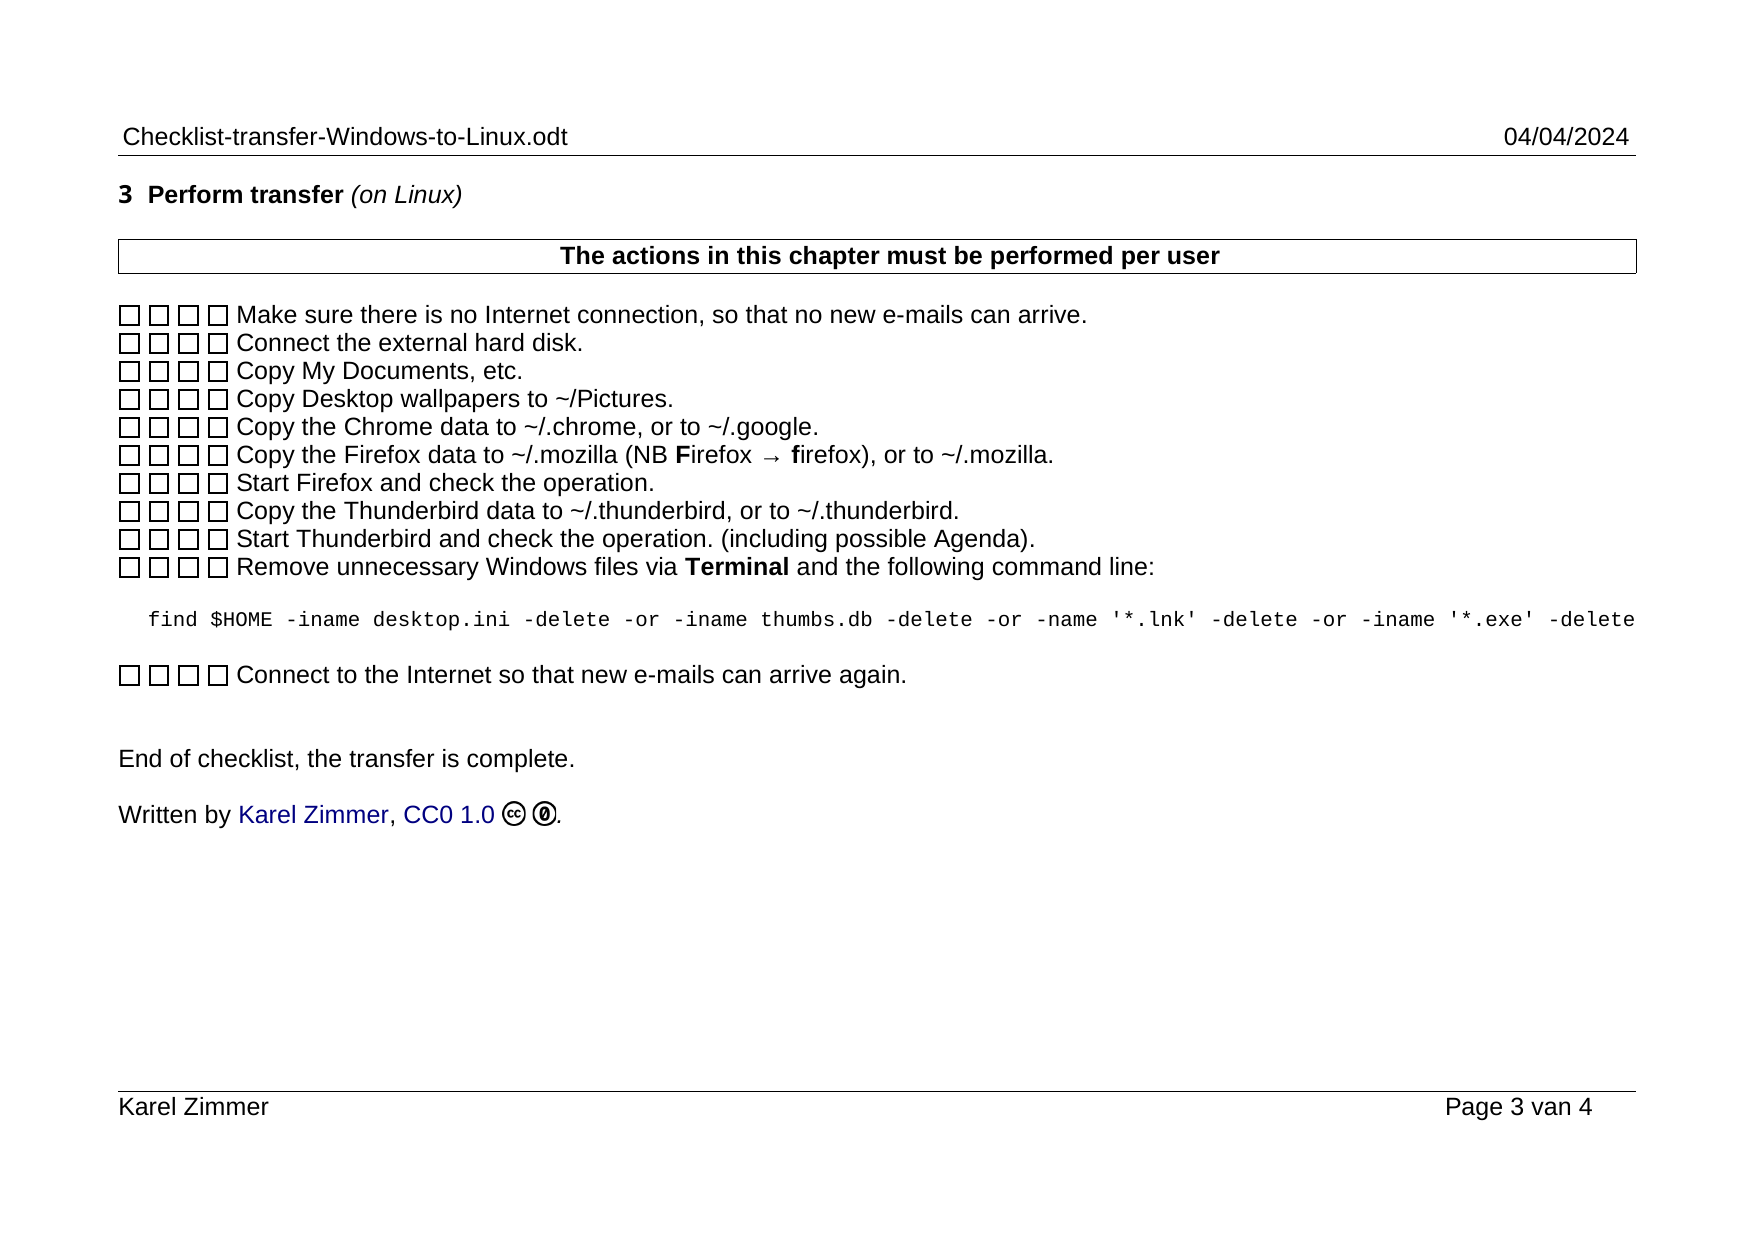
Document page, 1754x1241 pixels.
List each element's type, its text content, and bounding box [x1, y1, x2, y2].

text Copy the Chrome data to ~/.chrome, or to ~/.google. [118, 413, 1636, 441]
list Written by Karel Zimmer, CC0 1.0 . [118, 801, 1636, 829]
picture [502, 801, 526, 826]
text Copy the Firefox data to ~/.mozilla (NB Firefox → firefox), or to ~/.mozilla. [118, 441, 1636, 469]
list The actions in this chapter must be performed per user [119, 240, 1636, 273]
text Copy Desktop wallpapers to ~/Pictures. [118, 385, 1636, 413]
list Perform transfer (on Linux) [118, 177, 1636, 239]
text Copy My Documents, etc. [118, 357, 1636, 385]
text Connect to the Internet so that new e-mails can arrive again. [118, 661, 1636, 689]
text Copy the Thunderbird data to ~/.thunderbird, or to ~/.thunderbird. [118, 497, 1636, 525]
text Start Firefox and check the operation. [118, 469, 1636, 497]
text Make sure there is no Internet connection, so that no new e-mails can arrive. [118, 301, 1636, 329]
text Connect the external hard disk. [118, 329, 1636, 357]
text Start Thunderbird and check the operation. (including possible Agenda). [118, 525, 1636, 553]
text Remove unnecessary Windows files via Terminal and the following command line: [118, 553, 1636, 609]
list End of checklist, the transfer is complete. [118, 717, 1636, 773]
list find $HOME -iname desktop.ini -delete -or -iname thumbs.db -delete -or -name '*.lnk' -delete -or -iname '*.exe' -delete [118, 609, 1636, 661]
picture [532, 801, 557, 826]
